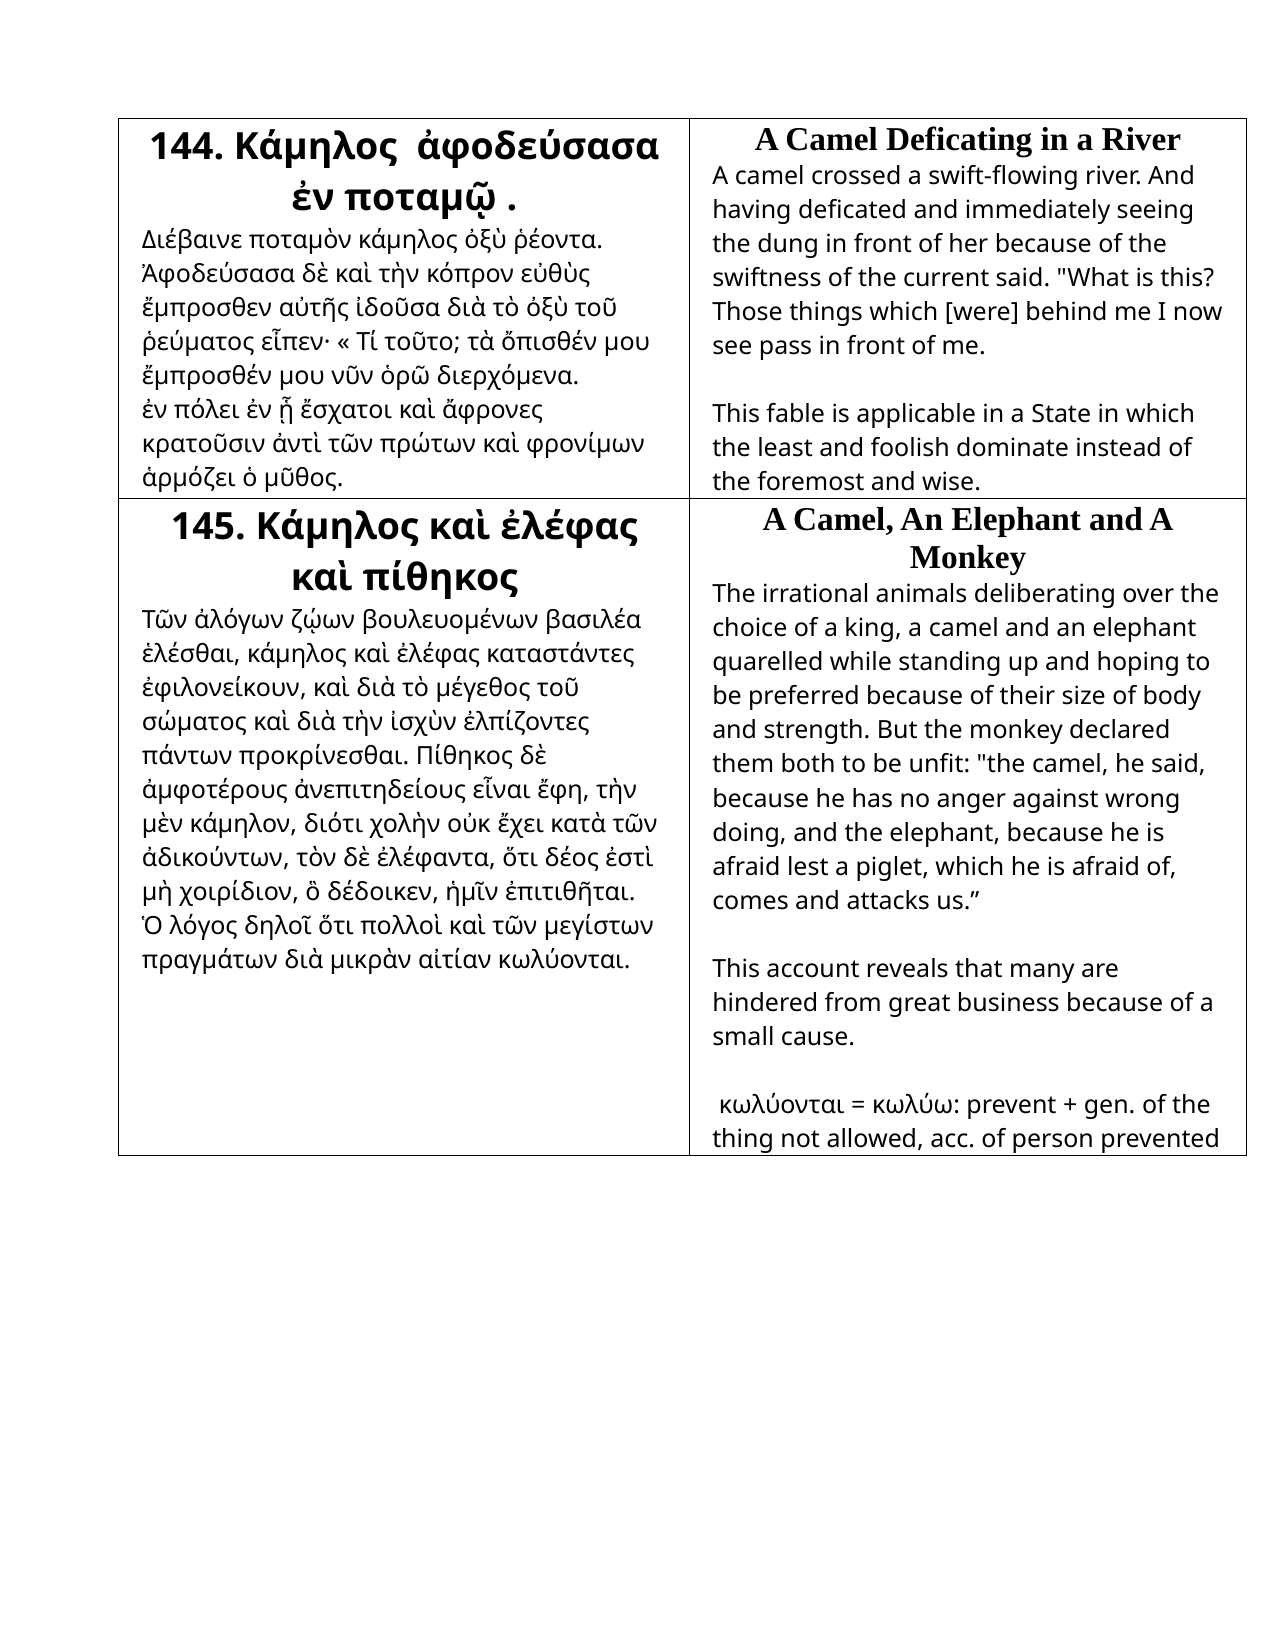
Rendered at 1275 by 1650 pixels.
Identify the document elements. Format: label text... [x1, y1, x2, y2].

table_cell 144. Κάμηλος ἀφοδεύσασα ἐν ποταμῷ . Διέβαινε ποταμὸν κάμηλος ὀξὺ ῥέοντα. Ἀφοδεύσασα δὲ καὶ τὴν κόπρον εὐθὺς ἔμπροσθεν αὐτῆς ἰδοῦσα διὰ τὸ ὀξὺ τοῦ ῥεύματος εἶπεν· « Τί τοῦτο; τὰ ὄπισθέν μου ἔμπροσθέν μου νῦν ὁρῶ διερχόμενα. ἐν πόλει ἐν ᾗ ἔσχατοι καὶ ἄφρονες κρατοῦσιν ἀντὶ τῶν πρώτων καὶ φρονίμων ἁρμόζει ὁ μῦθος. [119, 119, 689, 498]
table_cell 145. Κάμηλος καὶ ἐλέφας καὶ πίθηκος Τῶν ἀλόγων ζῴων βουλευομένων βασιλέα ἑλέσθαι, κάμηλος καὶ ἐλέφας καταστάντες ἐφιλονείκουν, καὶ διὰ τὸ μέγεθος τοῦ σώματος καὶ διὰ τὴν ἰσχὺν ἐλπίζοντες πάντων προκρίνεσθαι. Πίθηκος δὲ ἀμφοτέρους ἀνεπιτηδείους εἶναι ἔφη, τὴν μὲν κάμηλον, διότι χολὴν οὐκ ἔχει κατὰ τῶν ἀδικούντων, τὸν δὲ ἐλέφαντα, ὅτι δέος ἐστὶ μὴ χοιρίδιον, ὃ δέδοικεν, ἡμῖν ἐπιτιθῆται. Ὁ λόγος δηλοῖ ὅτι πολλοὶ καὶ τῶν μεγίστων πραγμάτων διὰ μικρὰν αἰτίαν κωλύονται. [119, 499, 689, 1155]
table_cell A Camel, An Elephant and A Monkey The irrational animals deliberating over the choice of a king, a camel and an elephant quarelled while standing up and hoping to be preferred because of their size of body and strength. But the monkey declared them both to be unfit: "the camel, he said, because he has no anger against wrong doing, and the elephant, because he is afraid lest a piglet, which he is afraid of, comes and attacks us.” This account reveals that many are hindered from great business because of a small cause. κωλύονται = κωλύω: prevent + gen. of the thing not allowed, acc. of person prevented [690, 499, 1246, 1155]
table_cell A Camel Deficating in a River A camel crossed a swift-flowing river. And having deficated and immediately seeing the dung in front of her because of the swiftness of the current said. "What is this? Those things which [were] behind me I now see pass in front of me. This fable is applicable in a State in which the least and foolish dominate instead of the foremost and wise. [690, 119, 1246, 498]
